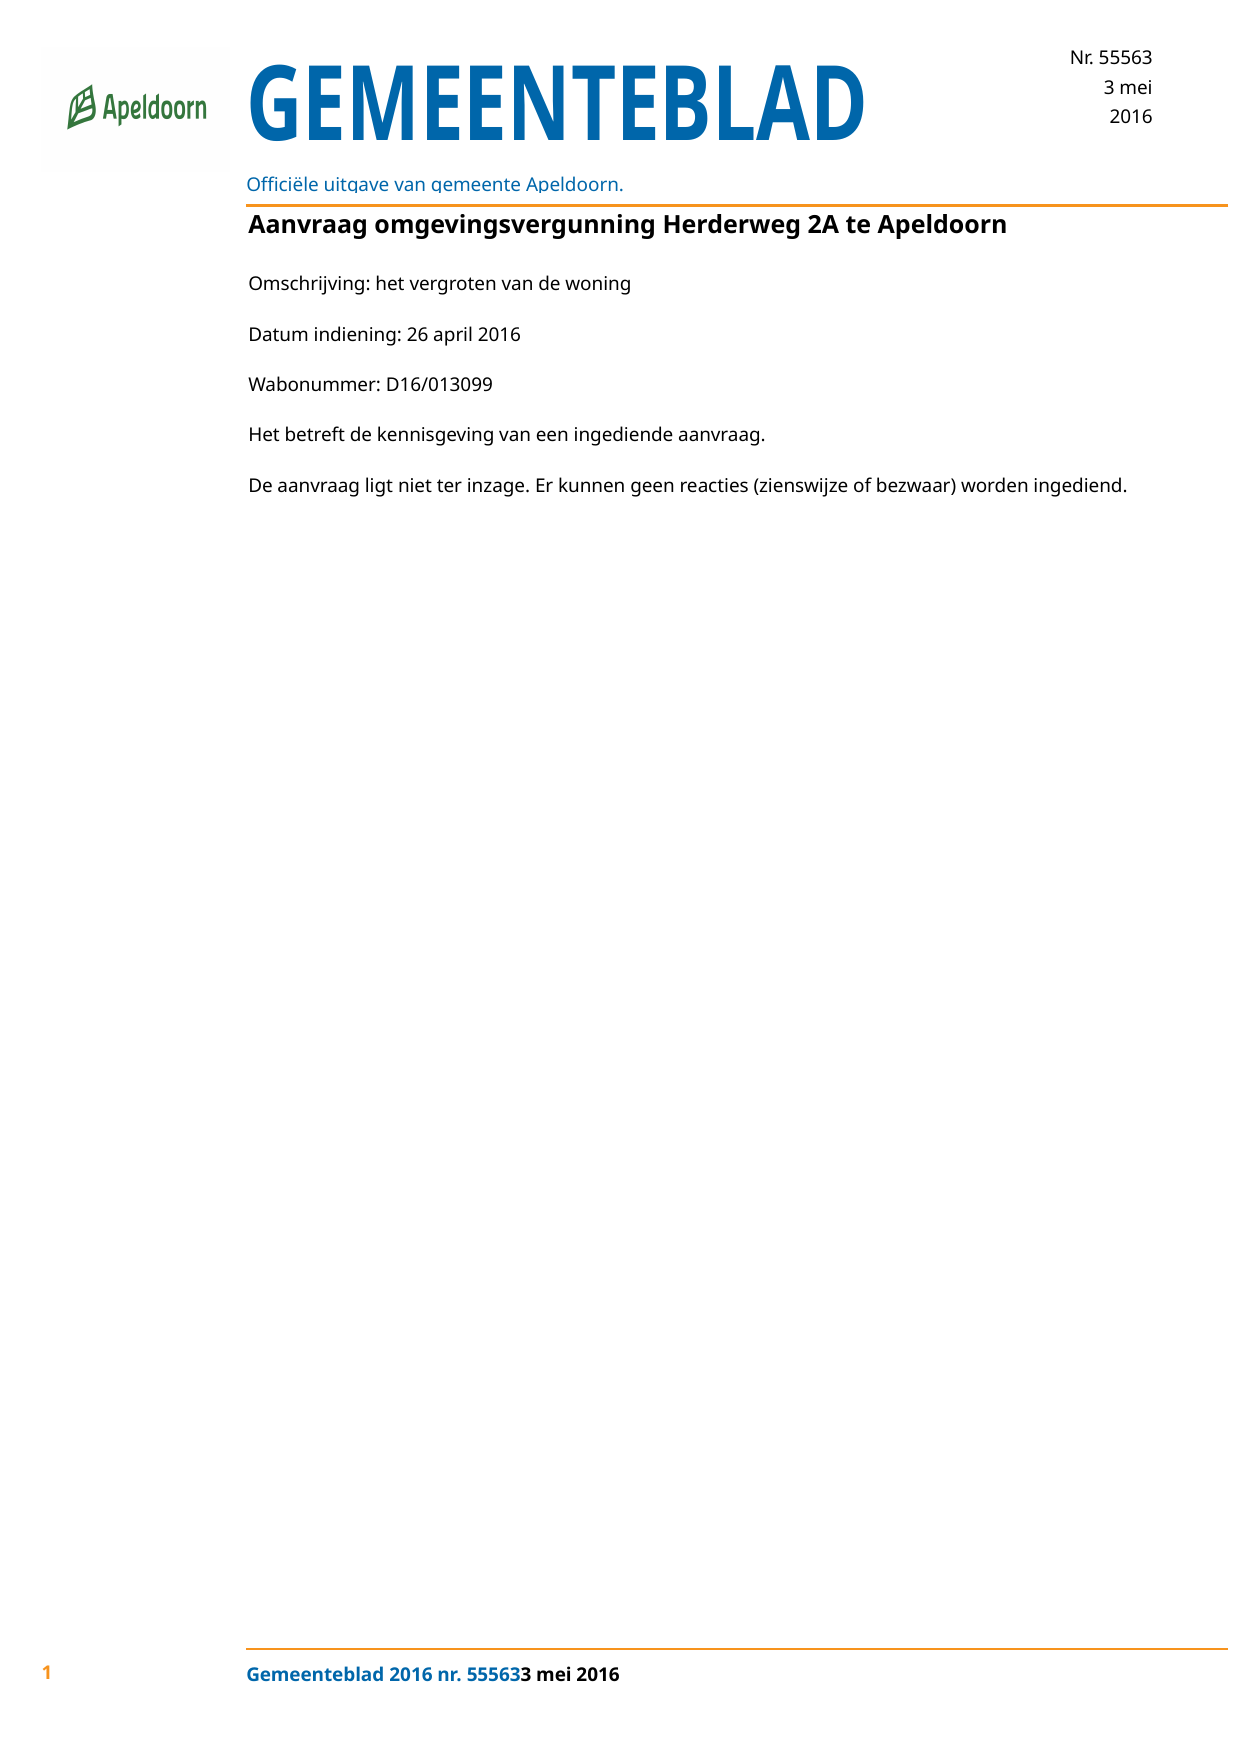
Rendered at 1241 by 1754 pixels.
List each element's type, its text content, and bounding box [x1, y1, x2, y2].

text Het betreft de kennisgeving van een ingediende aanvraag. [248, 422, 1152, 447]
picture [41, 47, 231, 172]
text De aanvraag ligt niet ter inzage. Er kunnen geen reacties (zienswijze of bezwaar) worden ingediend. [248, 472, 1152, 498]
text Omschrijving: het vergroten van de woning [248, 270, 1152, 296]
text Aanvraag omgevingsvergunning Herderweg 2A te Apeldoorn [248, 207, 1152, 241]
text Datum indiening: 26 april 2016 [248, 321, 1152, 346]
text Wabonummer: D16/013099 [248, 371, 1152, 397]
